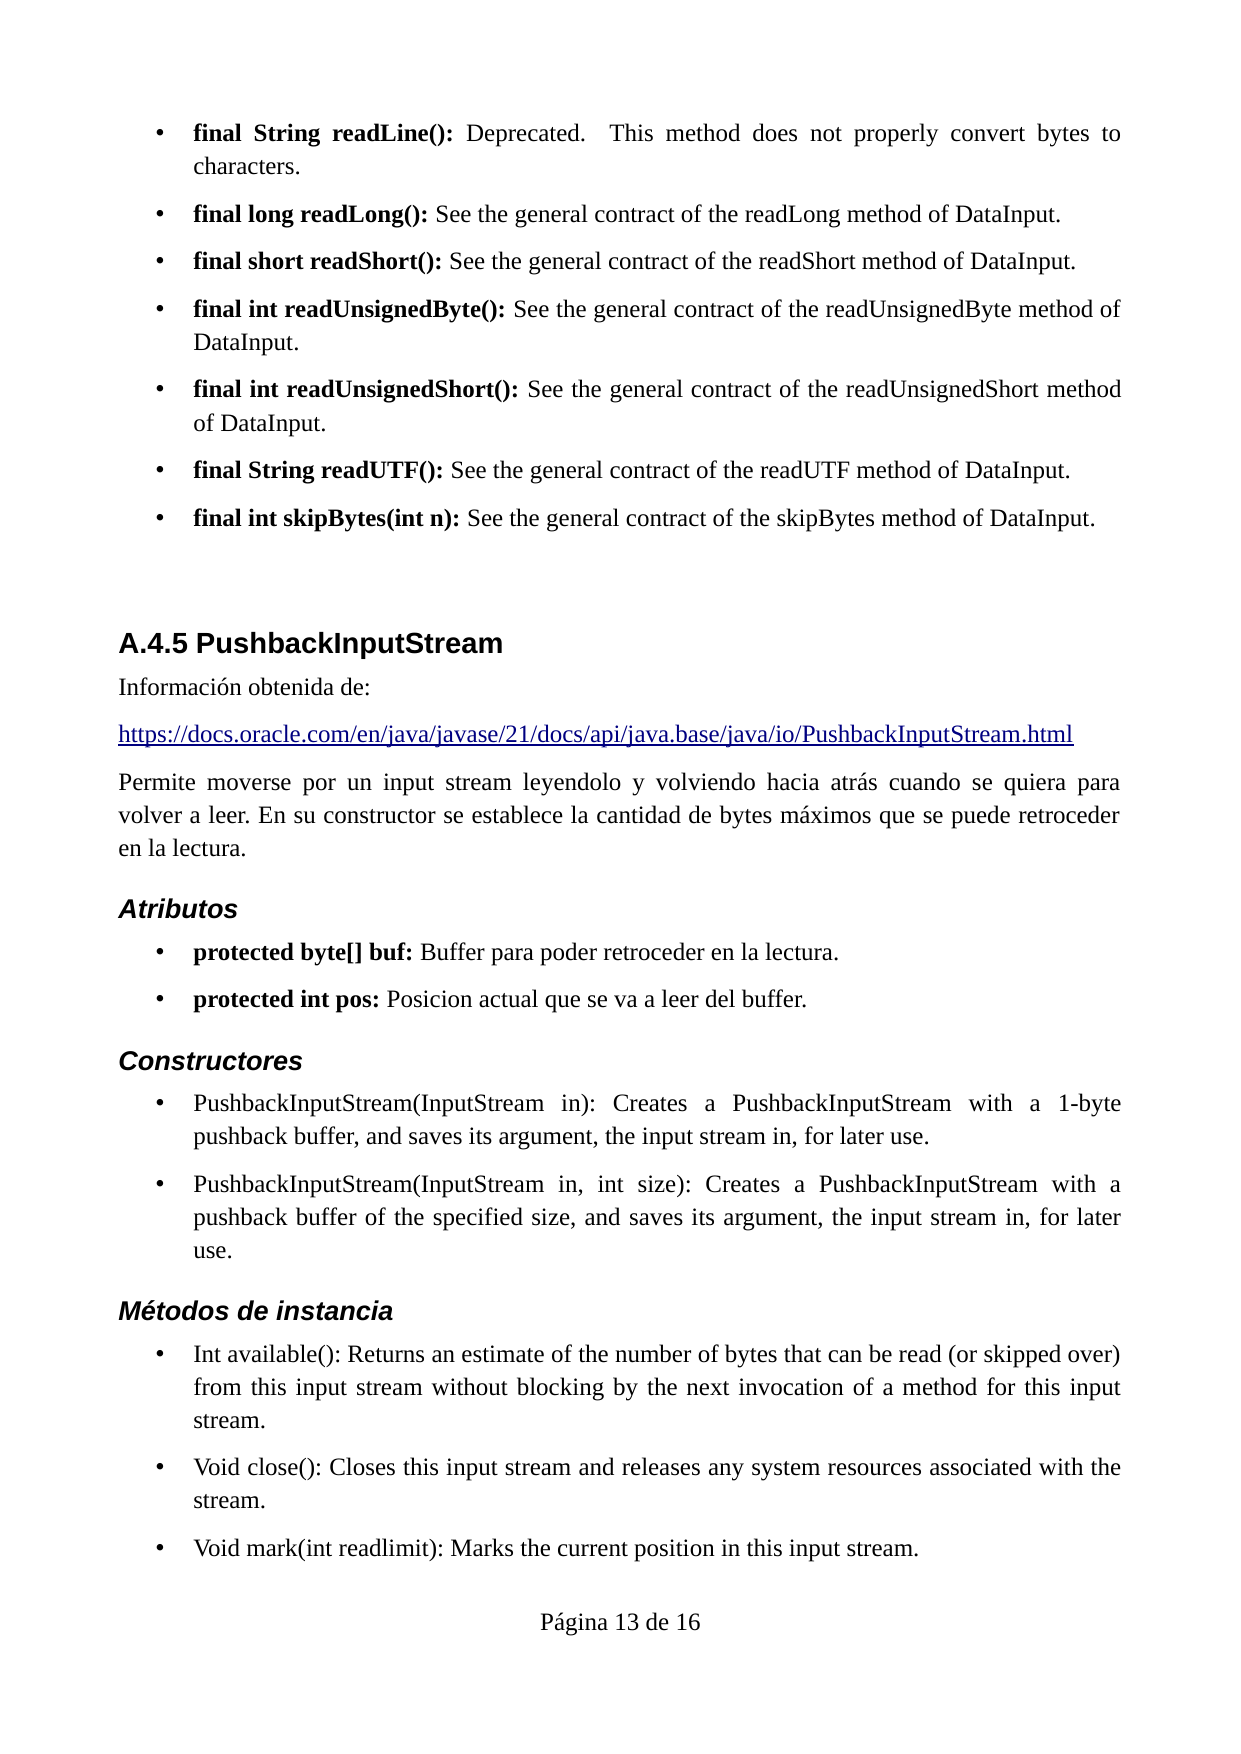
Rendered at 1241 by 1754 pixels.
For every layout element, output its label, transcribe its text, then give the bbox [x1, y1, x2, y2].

text Permite moverse por un input stream leyendolo y volviendo hacia atrás cuando se quiera para volver a leer. En su constructor se establece la cantidad de bytes máximos que se puede retroceder en la lectura. [118, 767, 1122, 862]
list Int available(): Returns an estimate of the number of bytes that can be read (or skipped over) from this input stream without blocking by the next invocation of a method for this input stream. [156, 1339, 1122, 1433]
list Void mark(int readlimit): Marks the current position in this input stream. [156, 1533, 1122, 1562]
list PushbackInputStream(InputStream in, int size): Creates a PushbackInputStream with a pushback buffer of the specified size, and saves its argument, the input stream in, for later use. [156, 1169, 1122, 1264]
list final String readLine(): Deprecated. This method does not properly convert bytes to characters. [156, 118, 1122, 180]
list final int readUnsignedShort(): See the general contract of the readUnsignedShort method of DataInput. [156, 374, 1122, 436]
text Información obtenida de: [118, 672, 1122, 700]
list protected byte[] buf: Buffer para poder retroceder en la lectura. [156, 937, 1122, 966]
list final String readUTF(): See the general contract of the readUTF method of DataInput. [156, 455, 1122, 484]
list protected int pos: Posicion actual que se va a leer del buffer. [156, 984, 1122, 1013]
list final long readLong(): See the general contract of the readLong method of DataInput. [156, 199, 1122, 227]
subtitle Atributos [118, 893, 1122, 924]
text https://docs.oracle.com/en/java/javase/21/docs/api/java.base/java/io/PushbackInputStream.html [118, 719, 1122, 748]
list PushbackInputStream(InputStream in): Creates a PushbackInputStream with a 1-byte pushback buffer, and saves its argument, the input stream in, for later use. [156, 1088, 1122, 1150]
list Void close(): Closes this input stream and releases any system resources associated with the stream. [156, 1452, 1122, 1514]
list final int readUnsignedByte(): See the general contract of the readUnsignedByte method of DataInput. [156, 294, 1122, 356]
list final int skipBytes(int n): See the general contract of the skipBytes method of DataInput. [156, 503, 1122, 532]
subtitle A.4.5 PushbackInputStream [118, 626, 1122, 659]
subtitle Constructores [118, 1044, 1122, 1076]
subtitle Métodos de instancia [118, 1295, 1122, 1326]
list final short readShort(): See the general contract of the readShort method of DataInput. [156, 246, 1122, 275]
